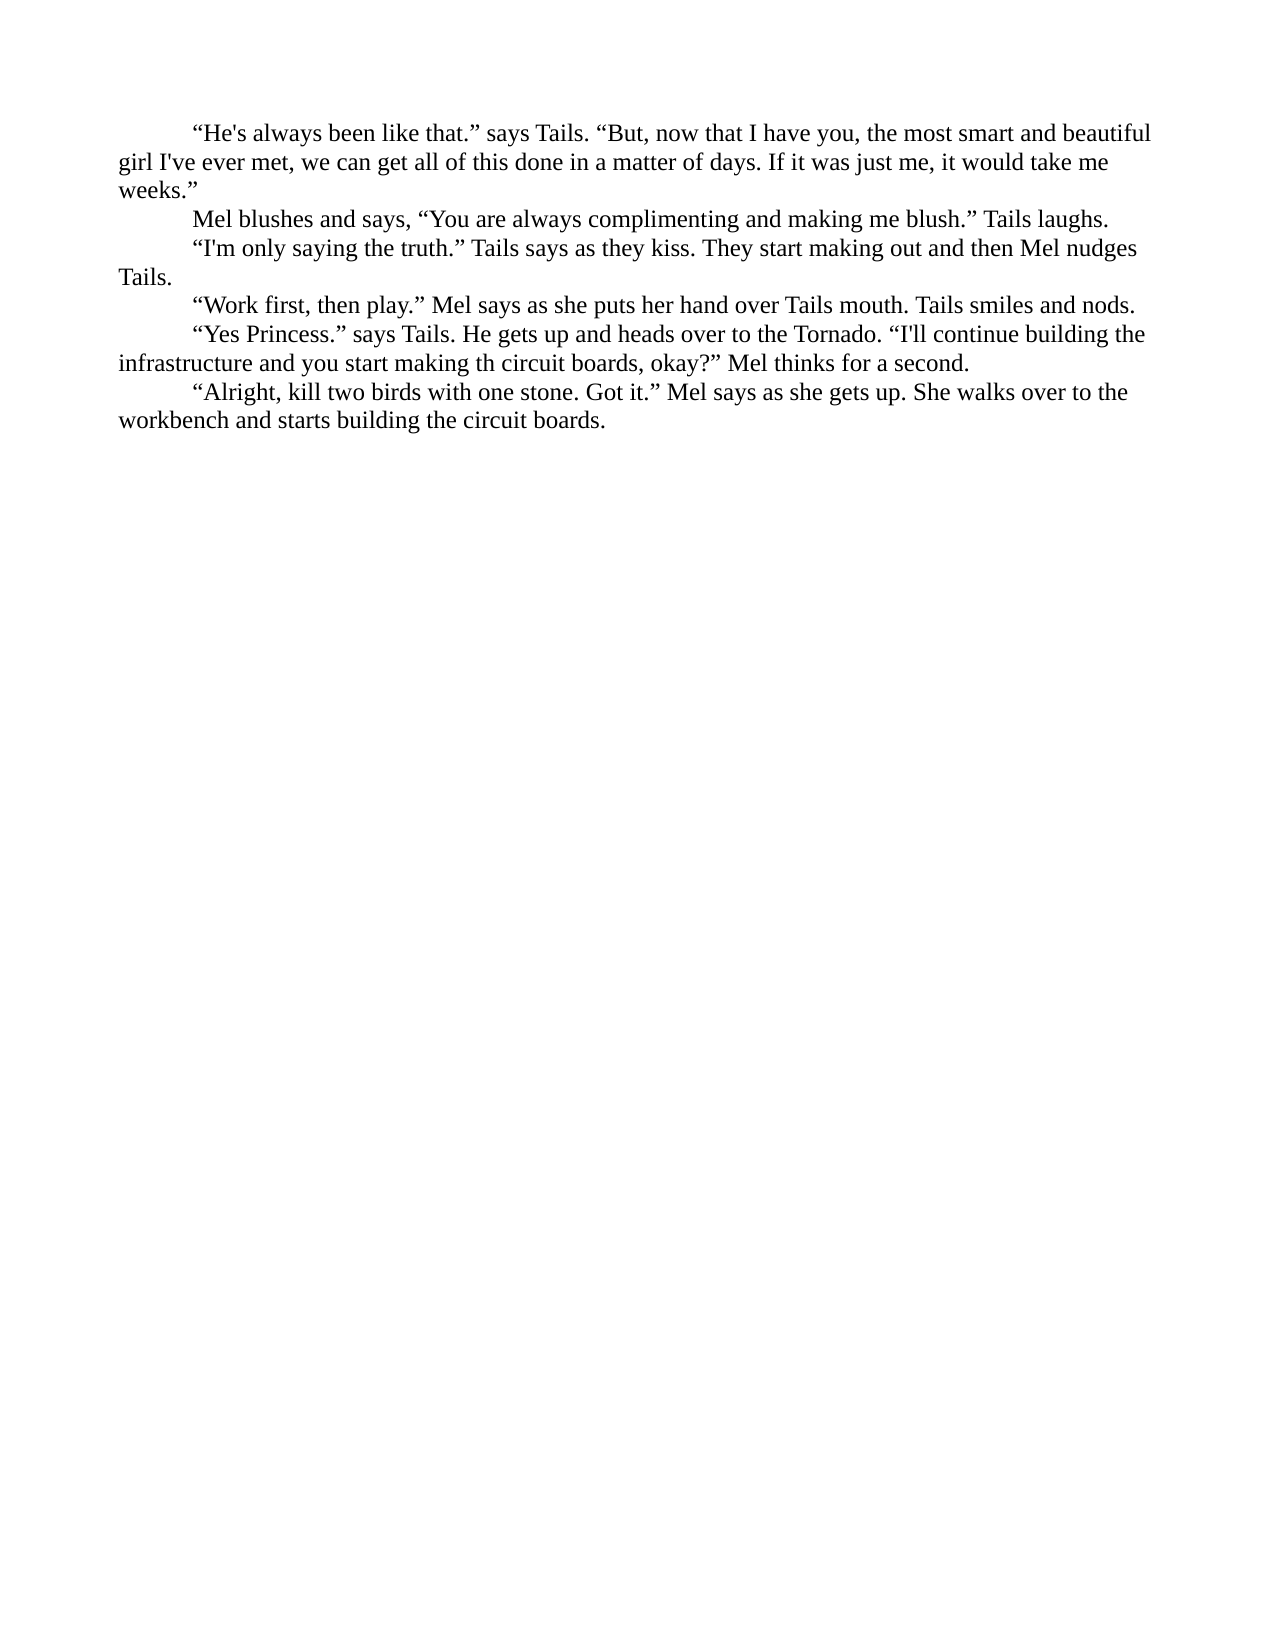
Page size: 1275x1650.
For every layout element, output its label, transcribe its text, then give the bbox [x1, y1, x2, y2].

text “Alright, kill two birds with one stone. Got it.” Mel says as she gets up. She walks over to the workbench and starts building the circuit boards. [118, 377, 1157, 434]
text “Work first, then play.” Mel says as she puts her hand over Tails mouth. Tails smiles and nods. [118, 291, 1157, 319]
text Mel blushes and says, “You are always complimenting and making me blush.” Tails laughs. [118, 204, 1157, 233]
text “He's always been like that.” says Tails. “But, now that I have you, the most smart and beautiful girl I've ever met, we can get all of this done in a matter of days. If it was just me, it would take me weeks.” [118, 118, 1157, 204]
text “I'm only saying the truth.” Tails says as they kiss. They start making out and then Mel nudges Tails. [118, 233, 1157, 291]
text “Yes Princess.” says Tails. He gets up and heads over to the Tornado. “I'll continue building the infrastructure and you start making th circuit boards, okay?” Mel thinks for a second. [118, 319, 1157, 377]
